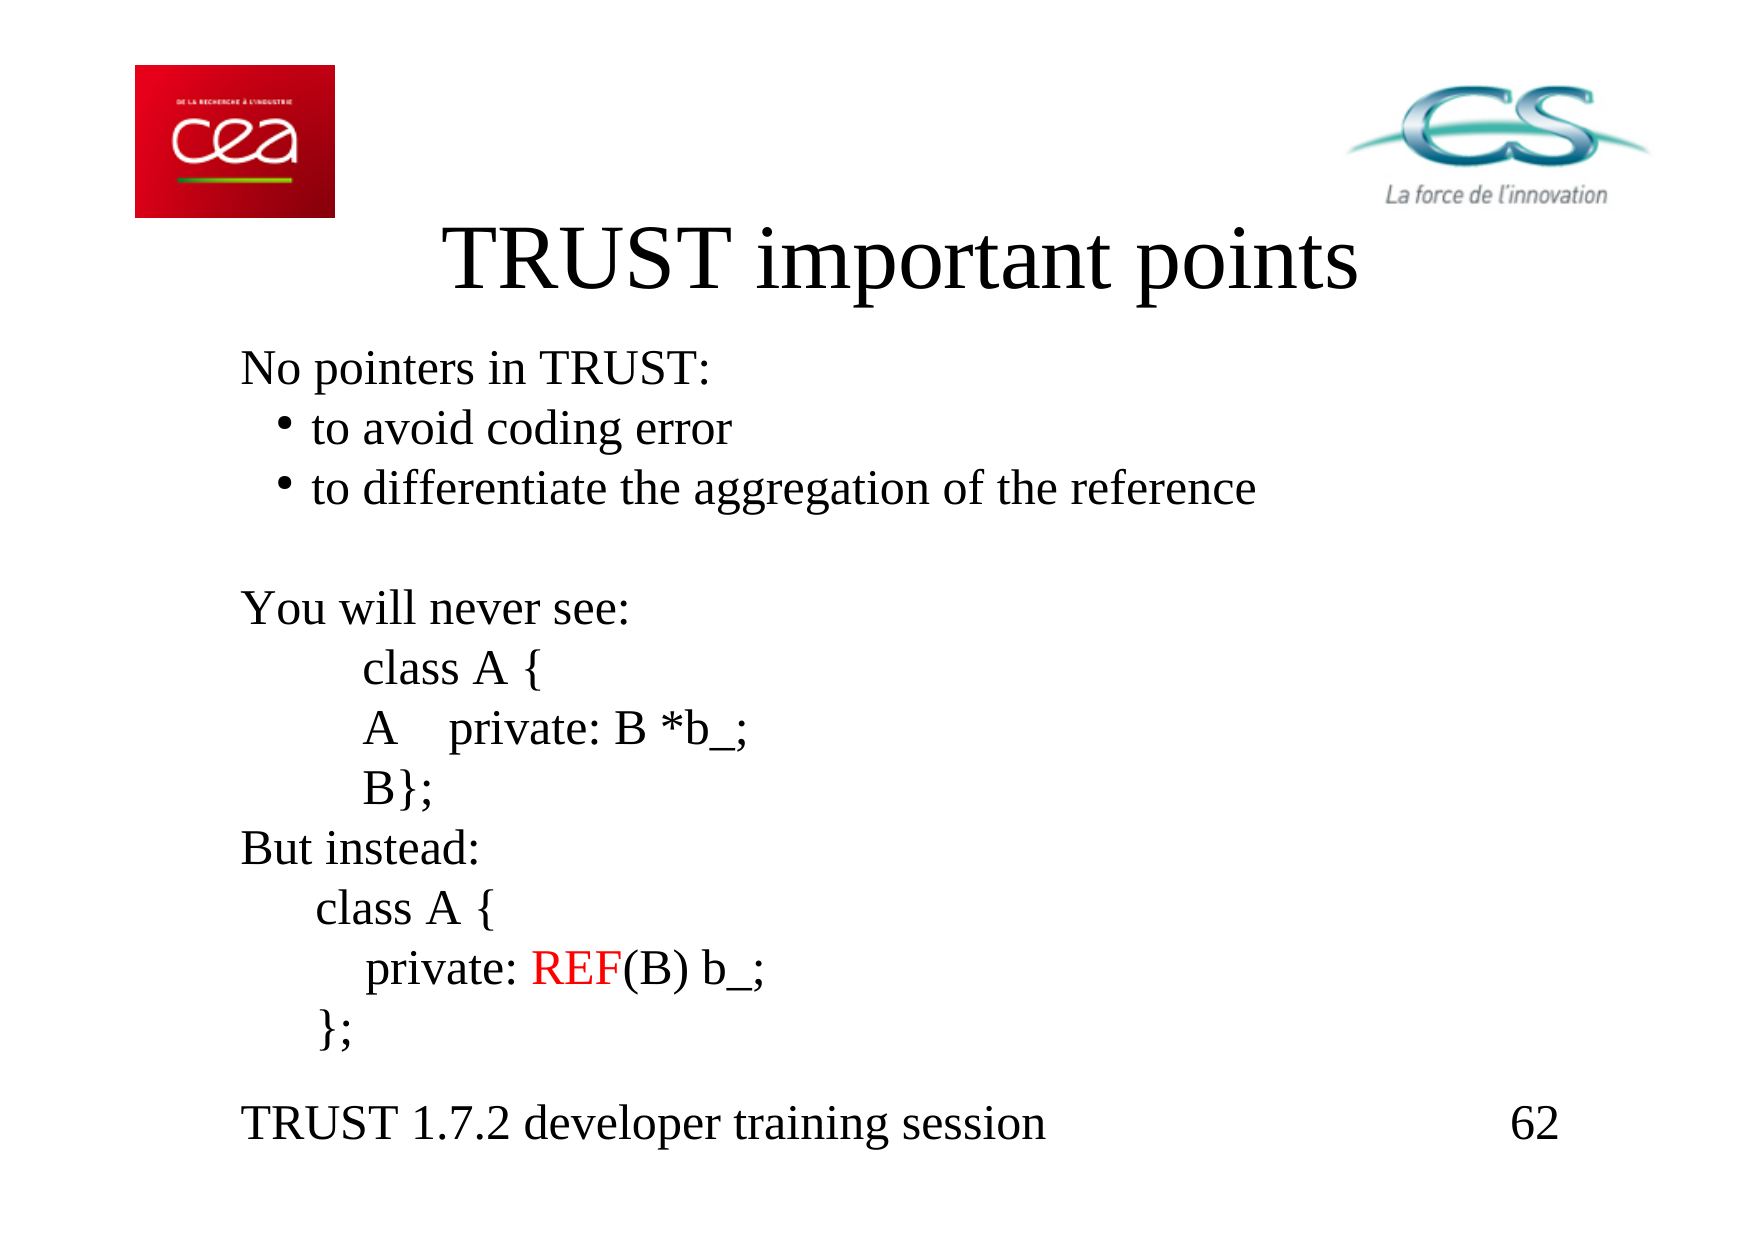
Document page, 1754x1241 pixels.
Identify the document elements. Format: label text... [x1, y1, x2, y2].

title TRUST important points [225, 158, 1577, 327]
picture [135, 65, 335, 218]
text_box No pointers in TRUST: to avoid coding error to differentiate the aggregation of the reference You will never see: class A { private: B *b_; }; But instead: class A { private: REF(B) b_; }; [225, 327, 1604, 1143]
picture [1340, 73, 1662, 218]
